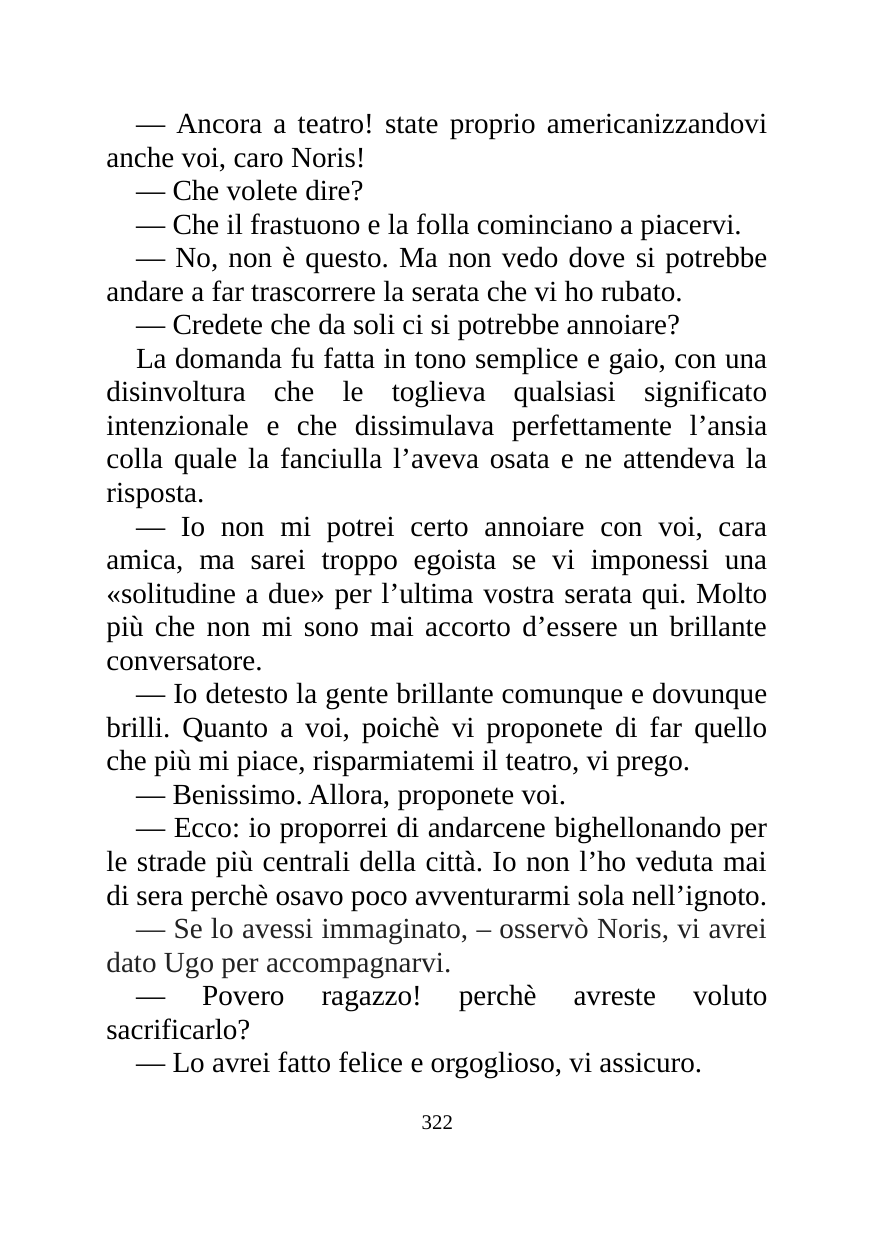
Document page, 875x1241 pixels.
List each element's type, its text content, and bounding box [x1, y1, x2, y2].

text — No, non è questo. Ma non vedo dove si potrebbe andare a far trascorrere la serata che vi ho rubato. [106, 240, 768, 307]
text — Credete che da soli ci si potrebbe annoiare? [106, 307, 768, 341]
text — Io detesto la gente brillante comunque e dovunque brilli. Quanto a voi, poichè vi proponete di far quello che più mi piace, risparmiatemi il teatro, vi prego. [106, 676, 768, 777]
text La domanda fu fatta in tono semplice e gaio, con una disinvoltura che le toglieva qualsiasi significato intenzionale e che dissimulava perfettamente l’ansia colla quale la fanciulla l’aveva osata e ne attendeva la risposta. [106, 341, 768, 509]
text — Ecco: io proporrei di andarcene bighellonando per le strade più centrali della città. Io non l’ho veduta mai di sera perchè osavo poco avventurarmi sola nell’ignoto. [106, 811, 768, 911]
text — Io non mi potrei certo annoiare con voi, cara amica, ma sarei troppo egoista se vi imponessi una «solitudine a due» per l’ultima vostra serata qui. Molto più che non mi sono mai accorto d’essere un brillante conversatore. [106, 509, 768, 676]
text — Che il frastuono e la folla cominciano a piacervi. [106, 207, 768, 240]
text — Povero ragazzo! perchè avreste voluto sacrificarlo? [106, 978, 768, 1045]
text — Se lo avessi immaginato, – osservò Noris, vi avrei dato Ugo per accompagnarvi. [106, 911, 768, 978]
text — Ancora a teatro! state proprio americanizzandovi anche voi, caro Noris! [106, 106, 768, 173]
text — Che volete dire? [106, 173, 768, 207]
text — Lo avrei fatto felice e orgoglioso, vi assicuro. [106, 1045, 768, 1079]
text — Benissimo. Allora, proponete voi. [106, 777, 768, 811]
